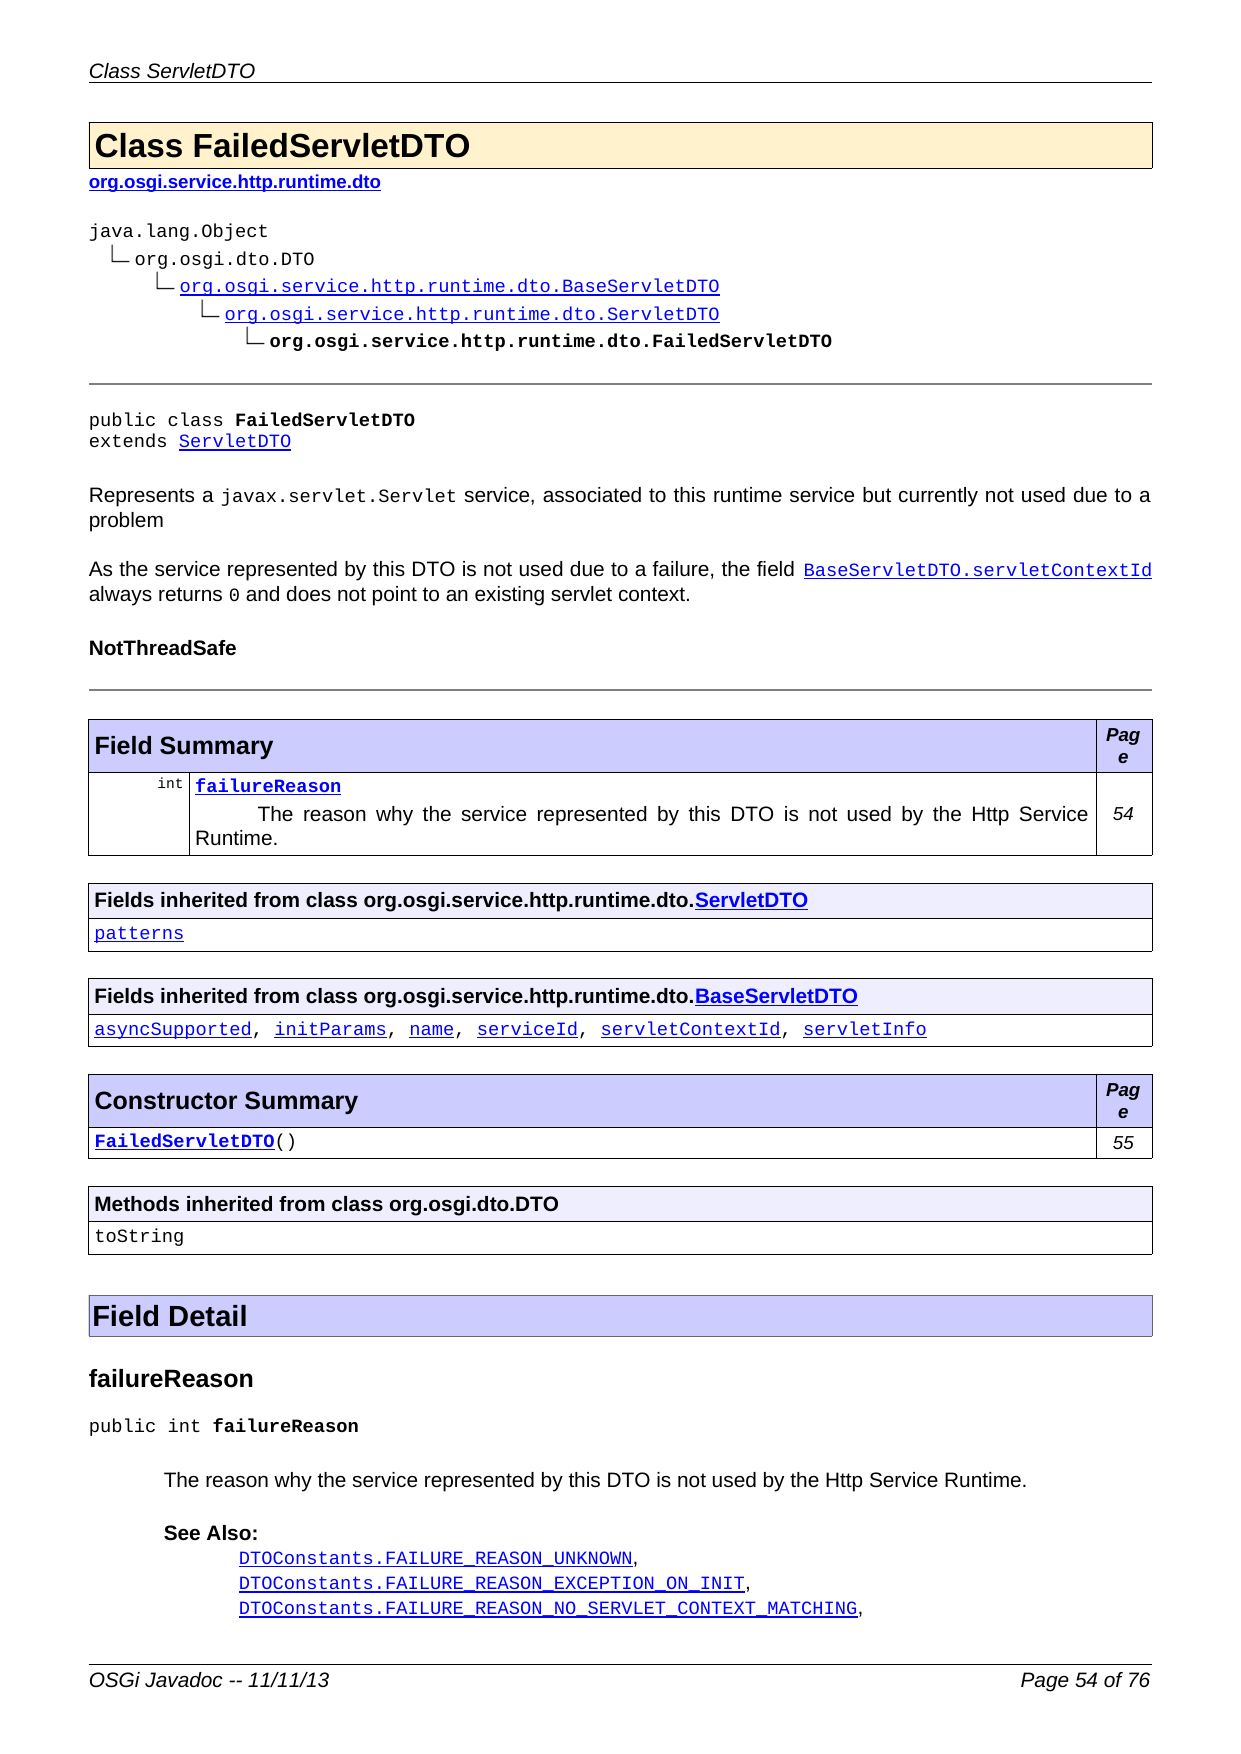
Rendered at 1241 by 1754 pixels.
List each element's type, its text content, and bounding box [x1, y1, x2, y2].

text extends ServletDTO [88, 432, 1152, 453]
table_cell asyncSupported, initParams, name, serviceId, servletContextId, servletInfo [89, 1015, 1152, 1046]
text org.osgi.service.http.runtime.dto.ServletDTO [88, 298, 1152, 326]
table_cell toString [89, 1222, 1152, 1254]
text org.osgi.service.http.runtime.dto [88, 171, 1152, 193]
table_cell FailedServletDTO() [89, 1128, 1096, 1158]
picture [246, 325, 270, 348]
table_header Fields inherited from class org.osgi.service.http.runtime.dto.BaseServletDTO [89, 979, 1152, 1014]
text The reason why the service represented by this DTO is not used by the Http Service Runtime. [163, 1468, 1152, 1492]
table_cell patterns [89, 919, 1152, 951]
text public int failureReason [88, 1417, 1152, 1438]
table_header Field Summary [89, 720, 1096, 772]
text As the service represented by this DTO is not used due to a failure, the field BaseServletDTO.servletContextId always returns 0 and does not point to an existing servlet context. [88, 557, 1152, 607]
text org.osgi.service.http.runtime.dto.BaseServletDTO [88, 271, 1152, 298]
table_cell 52 [1097, 773, 1152, 855]
text Represents a javax.servlet.Servlet service, associated to this runtime service but currently not used due to a problem [88, 482, 1152, 532]
table_cell failureReason The reason why the service represented by this DTO is not used by the Http Service Runtime. [190, 773, 1096, 855]
text DTOConstants.FAILURE_REASON_UNKNOWN, DTOConstants.FAILURE_REASON_EXCEPTION_ON_INIT, DTOConstants.FAILURE_REASON_NO_SERVLET_CONTEXT_MATCHING, [238, 1545, 1152, 1620]
table_header Fields inherited from class org.osgi.service.http.runtime.dto.ServletDTO [89, 884, 1152, 918]
table_header Constructor Summary [89, 1075, 1096, 1127]
text org.osgi.service.http.runtime.dto.FailedServletDTO [88, 326, 1152, 353]
text See Also: [163, 1521, 1152, 1545]
text public class FailedServletDTO [88, 411, 1152, 432]
table_header Page [1097, 1075, 1152, 1127]
subtitle Class FailedServletDTO [90, 123, 1152, 168]
subtitle Field Detail [90, 1296, 1152, 1336]
table_header Page [1097, 720, 1152, 772]
picture [201, 298, 225, 321]
table_cell int [89, 773, 189, 855]
text java.lang.Object [88, 222, 1152, 243]
table_header Methods inherited from class org.osgi.dto.DTO [89, 1187, 1152, 1221]
picture [111, 243, 135, 266]
text org.osgi.dto.DTO [88, 243, 1152, 271]
picture [156, 270, 180, 293]
text NotThreadSafe [88, 636, 1152, 660]
subtitle failureReason [88, 1364, 1152, 1393]
table_cell 53 [1097, 1128, 1152, 1158]
